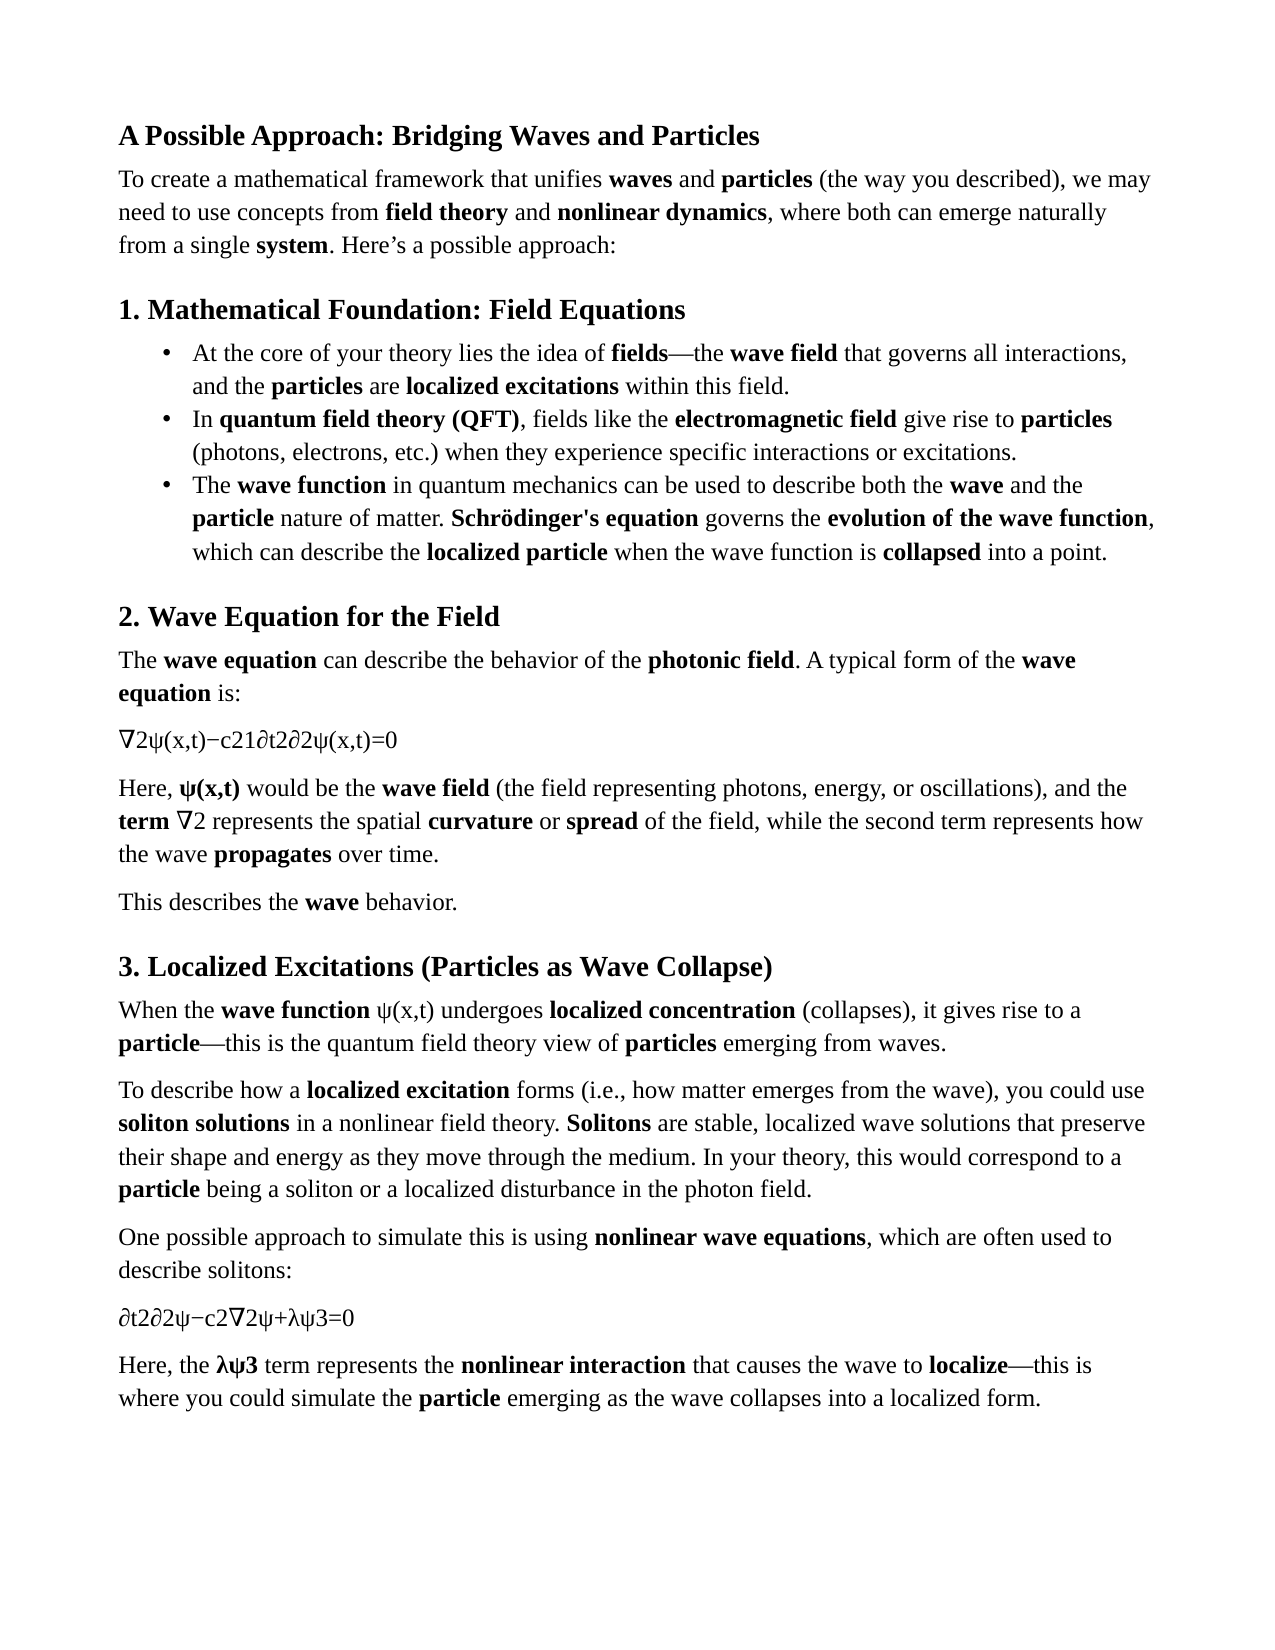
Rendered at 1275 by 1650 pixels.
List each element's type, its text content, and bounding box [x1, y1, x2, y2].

text To describe how a localized excitation forms (i.e., how matter emerges from the wave), you could use soliton solutions in a nonlinear field theory. Solitons are stable, localized wave solutions that preserve their shape and energy as they move through the medium. In your theory, this would correspond to a particle being a soliton or a localized disturbance in the photon field. [118, 1076, 1157, 1203]
text Here, the λψ3 term represents the nonlinear interaction that causes the wave to localize—this is where you could simulate the particle emerging as the wave collapses into a localized form. [118, 1350, 1157, 1412]
text One possible approach to simulate this is using nonlinear wave equations, which are often used to describe solitons: [118, 1222, 1157, 1284]
subtitle 2. Wave Equation for the Field [118, 599, 1157, 632]
list In quantum field theory (QFT), fields like the electromagnetic field give rise to particles (photons, electrons, etc.) when they experience specific interactions or excitations. [162, 404, 1157, 466]
subtitle A Possible Approach: Bridging Waves and Particles [118, 118, 1157, 152]
text ∂t2∂2ψ​−c2∇2ψ+λψ3=0 [118, 1303, 1157, 1332]
list The wave function in quantum mechanics can be used to describe both the wave and the particle nature of matter. Schrödinger's equation governs the evolution of the wave function, which can describe the localized particle when the wave function is collapsed into a point. [162, 471, 1157, 565]
text The wave equation can describe the behavior of the photonic field. A typical form of the wave equation is: [118, 645, 1157, 707]
subtitle 3. Localized Excitations (Particles as Wave Collapse) [118, 949, 1157, 982]
list At the core of your theory lies the idea of fields—the wave field that governs all interactions, and the particles are localized excitations within this field. [162, 338, 1157, 400]
text Here, ψ(x,t) would be the wave field (the field representing photons, energy, or oscillations), and the term ∇2 represents the spatial curvature or spread of the field, while the second term represents how the wave propagates over time. [118, 773, 1157, 868]
text This describes the wave behavior. [118, 887, 1157, 915]
text When the wave function ψ(x,t) undergoes localized concentration (collapses), it gives rise to a particle—this is the quantum field theory view of particles emerging from waves. [118, 995, 1157, 1057]
text To create a mathematical framework that unifies waves and particles (the way you described), we may need to use concepts from field theory and nonlinear dynamics, where both can emerge naturally from a single system. Here’s a possible approach: [118, 164, 1157, 259]
subtitle 1. Mathematical Foundation: Field Equations [118, 292, 1157, 326]
text ∇2ψ(x,t)−c21​∂t2∂2ψ(x,t)​=0 [118, 725, 1157, 754]
